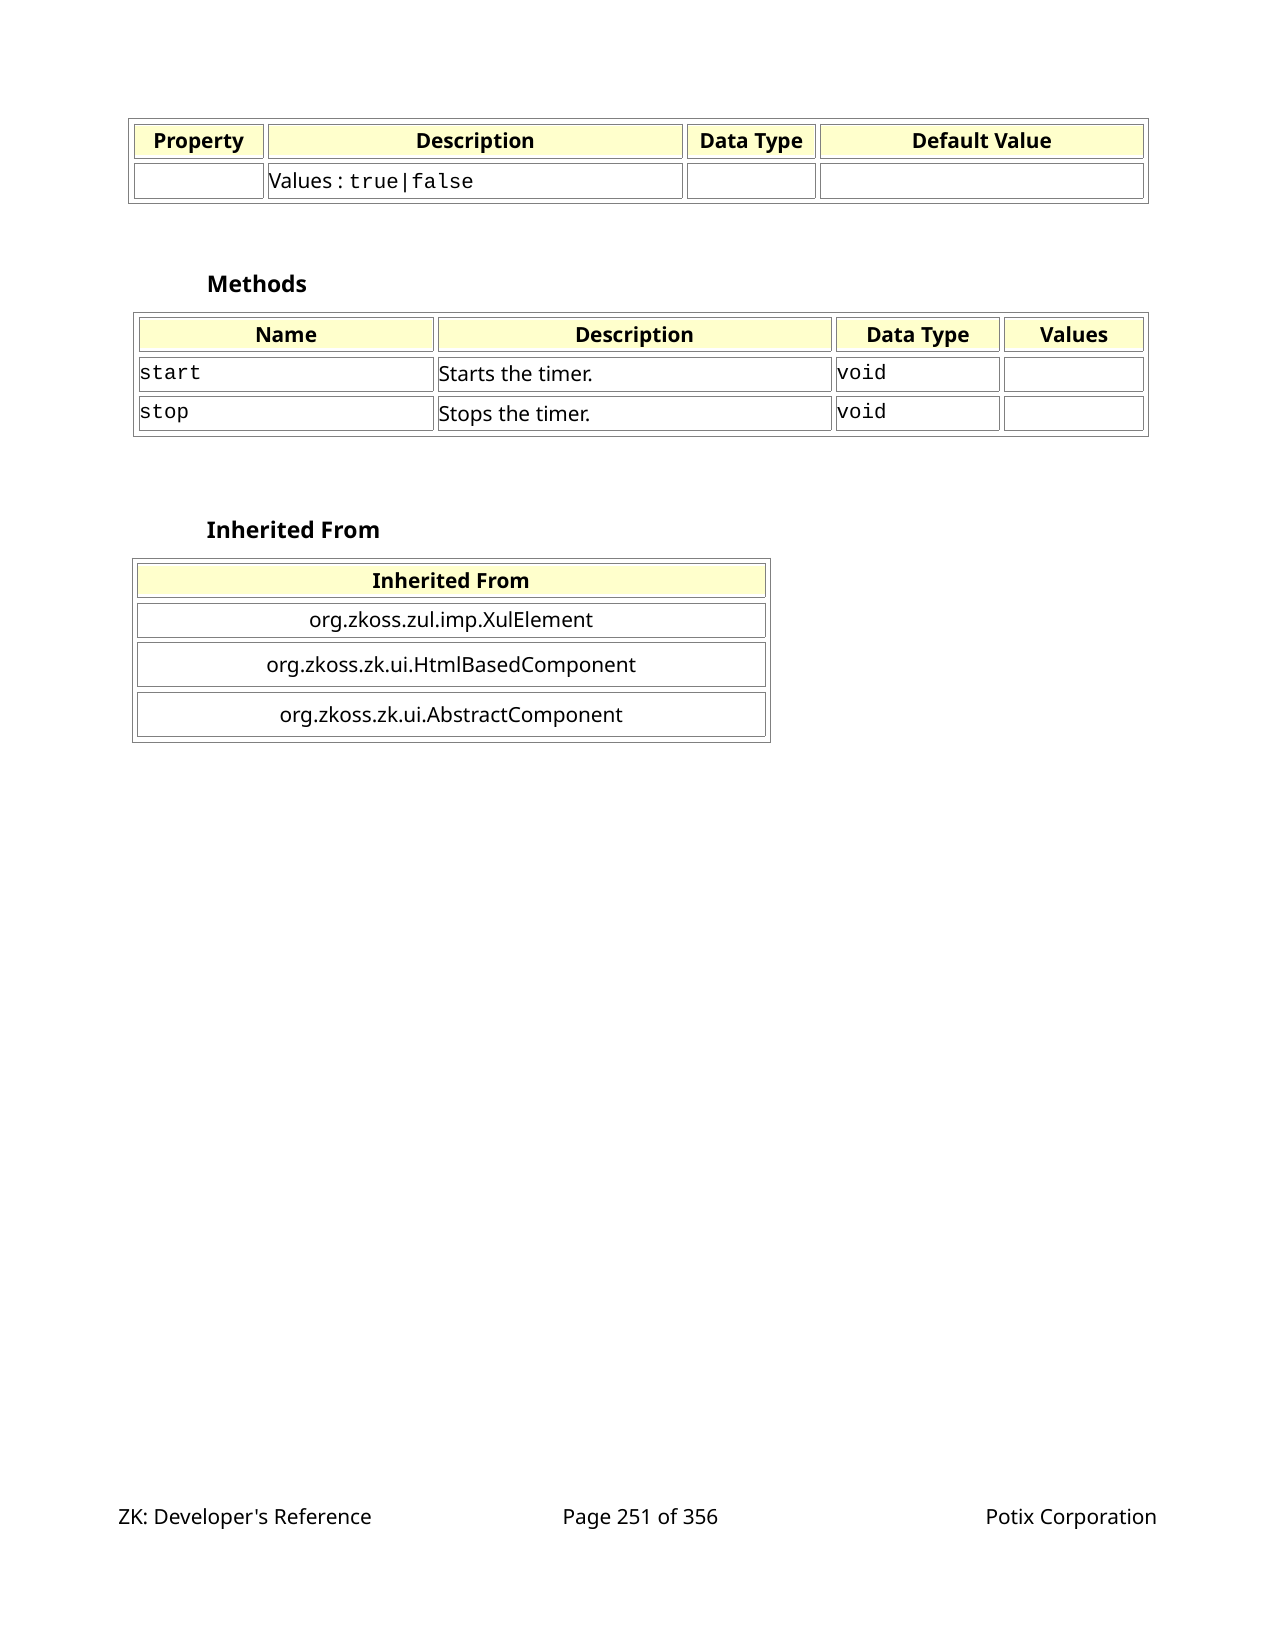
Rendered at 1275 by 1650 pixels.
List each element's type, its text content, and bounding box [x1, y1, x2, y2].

table_cell Values : true|false [266, 158, 685, 197]
table_cell [1002, 351, 1146, 391]
table_header Property [131, 119, 266, 158]
table_header Name [136, 313, 435, 351]
table_header Inherited From [134, 559, 768, 597]
table_cell void [834, 351, 1002, 391]
table_cell Stops the timer. [435, 391, 833, 430]
table_header Default Value [818, 119, 1146, 158]
table_cell [1005, 397, 1143, 430]
table_header Data Type [685, 119, 817, 158]
table_cell org.zkoss.zk.ui.AbstractComponent [134, 686, 768, 736]
table_cell void [834, 391, 1002, 430]
table_header Data Type [834, 313, 1002, 351]
table_cell [1002, 391, 1146, 430]
table_cell [818, 158, 1146, 197]
table_cell [685, 158, 817, 197]
table_header Description [435, 313, 833, 351]
table_header Values [1002, 313, 1146, 351]
table_cell [131, 158, 266, 197]
table_cell stop [136, 391, 435, 430]
table_cell [1005, 358, 1143, 391]
subtitle Methods [207, 268, 1157, 299]
table_cell Starts the timer. [435, 351, 833, 391]
table_cell org.zkoss.zul.imp.XulElement [134, 597, 768, 637]
table_cell start [136, 351, 435, 391]
table_header Description [266, 119, 685, 158]
subtitle Inherited From [207, 514, 1157, 545]
table_cell org.zkoss.zk.ui.HtmlBasedComponent [134, 637, 768, 686]
